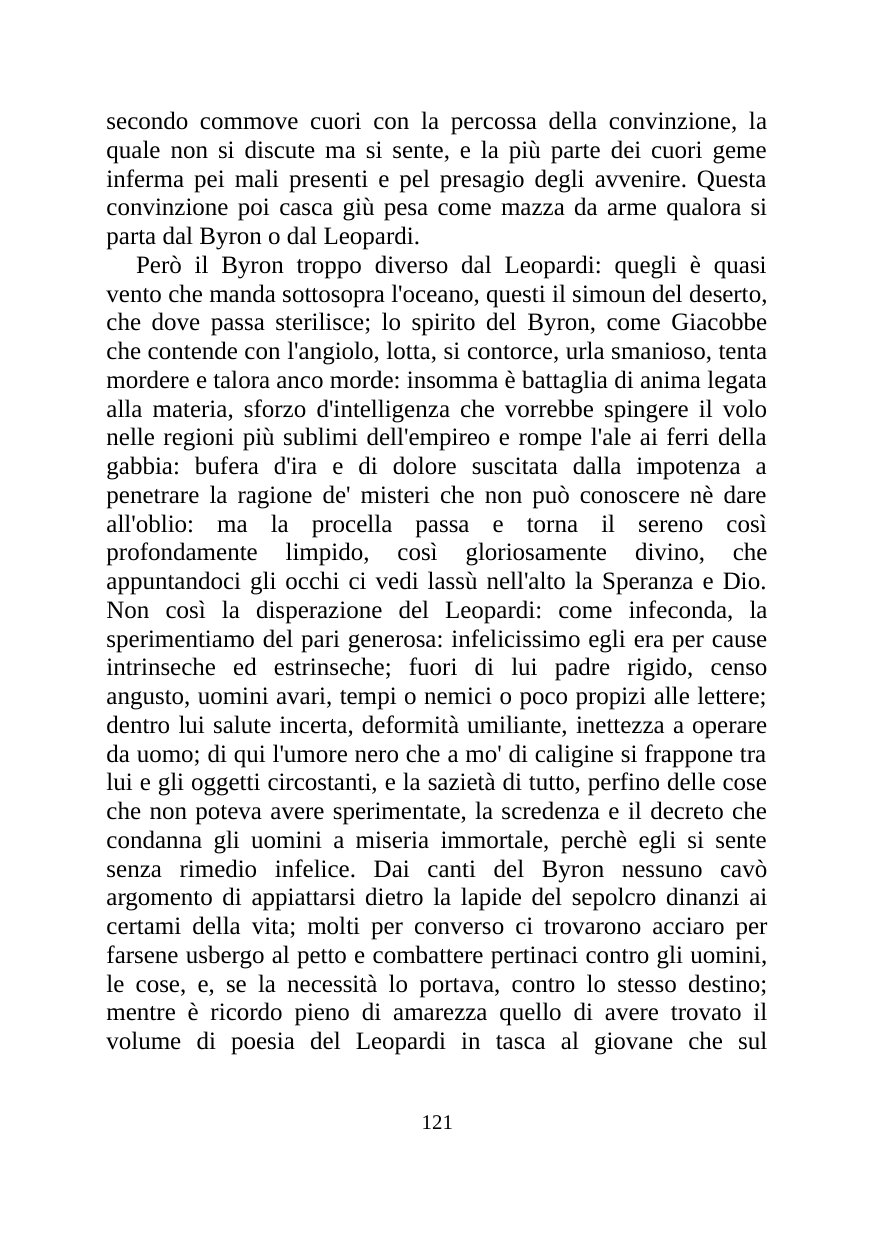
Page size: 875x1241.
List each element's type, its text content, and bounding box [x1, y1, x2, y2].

text secondo commove cuori con la percossa della convinzione, la quale non si discute ma si sente, e la più parte dei cuori geme inferma pei mali presenti e pel presagio degli avvenire. Questa convinzione poi casca giù pesa come mazza da arme qualora si parta dal Byron o dal Leopardi. [106, 106, 768, 250]
text Però il Byron troppo diverso dal Leopardi: quegli è quasi vento che manda sottosopra l'oceano, questi il simoun del deserto, che dove passa sterilisce; lo spirito del Byron, come Giacobbe che contende con l'angiolo, lotta, si contorce, urla smanioso, tenta mordere e talora anco morde: insomma è battaglia di anima legata alla materia, sforzo d'intelligenza che vorrebbe spingere il volo nelle regioni più sublimi dell'empireo e rompe l'ale ai ferri della gabbia: bufera d'ira e di dolore suscitata dalla impotenza a penetrare la ragione de' misteri che non può conoscere nè dare all'oblio: ma la procella passa e torna il sereno così profondamente limpido, così gloriosamente divino, che appuntandoci gli occhi ci vedi lassù nell'alto la Speranza e Dio. Non così la disperazione del Leopardi: come infeconda, la sperimentiamo del pari generosa: infelicissimo egli era per cause intrinseche ed estrinseche; fuori di lui padre rigido, censo angusto, uomini avari, tempi o nemici o poco propizi alle lettere; dentro lui salute incerta, deformità umiliante, inettezza a operare da uomo; di qui l'umore nero che a mo' di caligine si frappone tra lui e gli oggetti circostanti, e la sazietà di tutto, perfino delle cose che non poteva avere sperimentate, la scredenza e il decreto che condanna gli uomini a miseria immortale, perchè egli si sente senza rimedio infelice. Dai canti del Byron nessuno cavò argomento di appiattarsi dietro la lapide del sepolcro dinanzi ai certami della vita; molti per converso ci trovarono acciaro per farsene usbergo al petto e combattere pertinaci contro gli uomini, le cose, e, se la necessità lo portava, contro lo stesso destino; mentre è ricordo pieno di amarezza quello di avere trovato il volume di poesia del Leopardi in tasca al giovane che sul [106, 250, 768, 1055]
